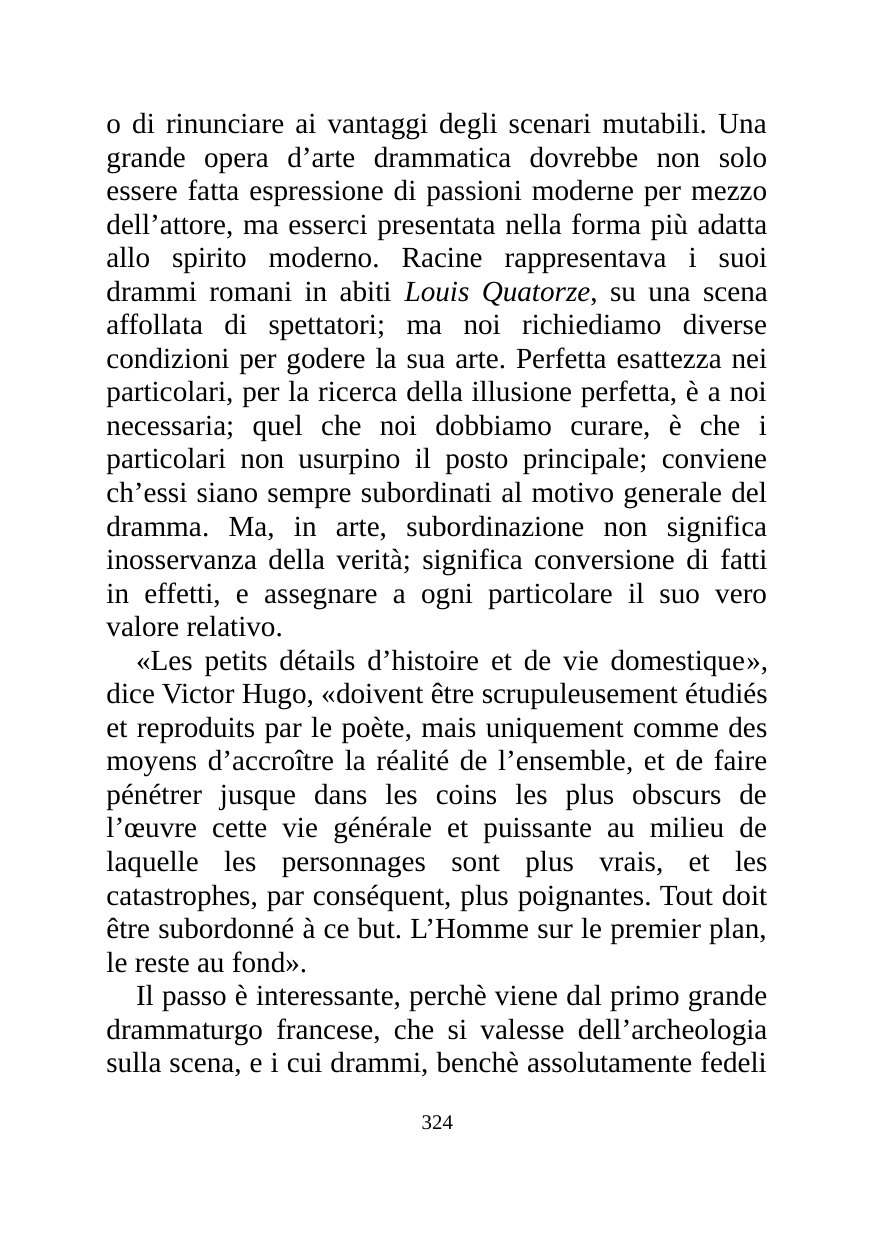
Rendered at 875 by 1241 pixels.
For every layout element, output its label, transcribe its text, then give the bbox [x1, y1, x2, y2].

text «Les petits détails d’histoire et de vie domestique», dice Victor Hugo, «doivent être scrupuleusement étudiés et reproduits par le poète, mais uniquement comme des moyens d’accroître la réalité de l’ensemble, et de faire pénétrer jusque dans les coins les plus obscurs de l’œuvre cette vie générale et puissante au milieu de laquelle les personnages sont plus vrais, et les catastrophes, par conséquent, plus poignantes. Tout doit être subordonné à ce but. L’Homme sur le premier plan, le reste au fond». [106, 643, 768, 978]
text o di rinunciare ai vantaggi degli scenari mutabili. Una grande opera d’arte drammatica dovrebbe non solo essere fatta espressione di passioni moderne per mezzo dell’attore, ma esserci presentata nella forma più adatta allo spirito moderno. Racine rappresentava i suoi drammi romani in abiti Louis Quatorze, su una scena affollata di spettatori; ma noi richiediamo diverse condizioni per godere la sua arte. Perfetta esattezza nei particolari, per la ricerca della illusione perfetta, è a noi necessaria; quel che noi dobbiamo curare, è che i particolari non usurpino il posto principale; conviene ch’essi siano sempre subordinati al motivo generale del dramma. Ma, in arte, subordinazione non significa inosservanza della verità; significa conversione di fatti in effetti, e assegnare a ogni particolare il suo vero valore relativo. [106, 106, 768, 643]
text Il passo è interessante, perchè viene dal primo grande drammaturgo francese, che si valesse dell’archeologia sulla scena, e i cui drammi, benchè assolutamente fedeli [106, 978, 768, 1079]
